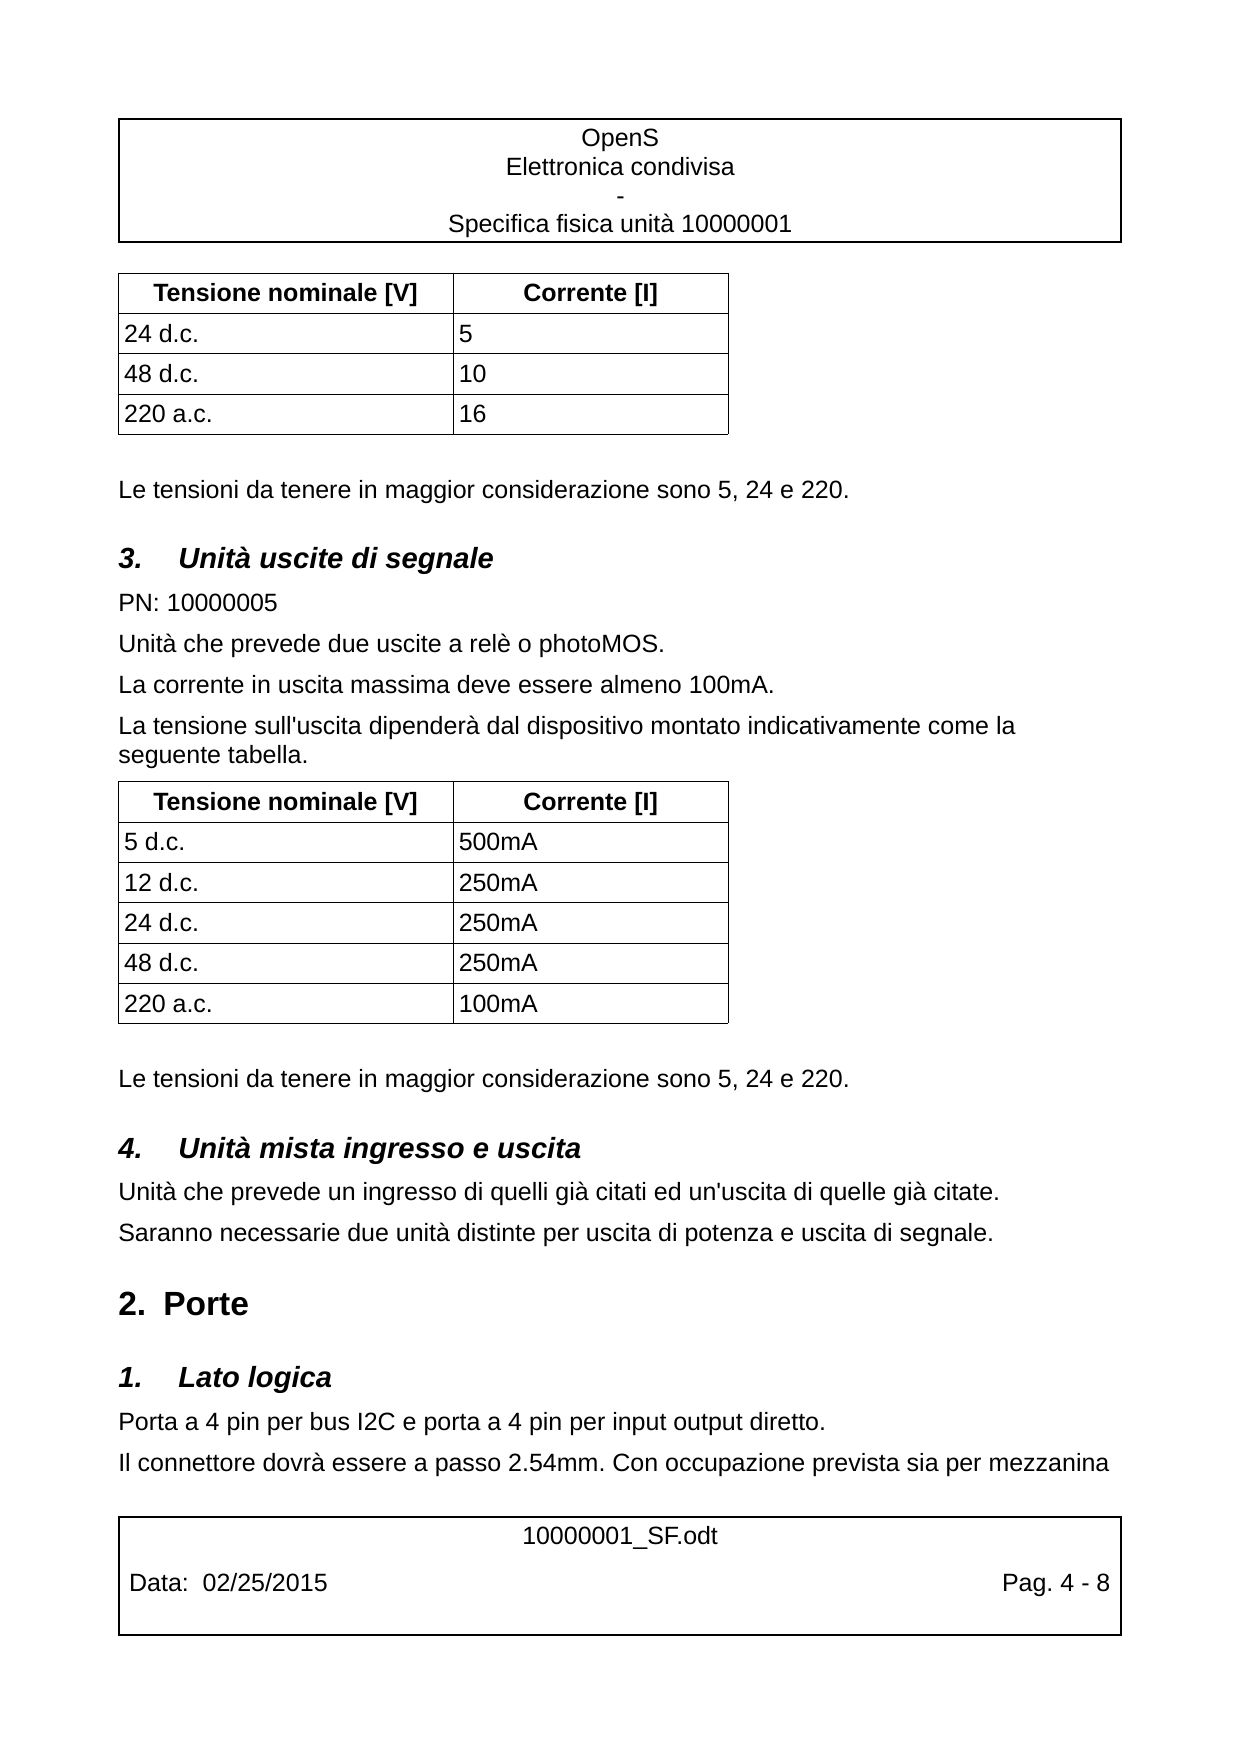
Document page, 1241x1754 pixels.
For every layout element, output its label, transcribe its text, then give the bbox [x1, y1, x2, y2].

table_cell 12 d.c. [119, 863, 453, 902]
text Le tensioni da tenere in maggior considerazione sono 5, 24 e 220. [118, 1064, 1122, 1093]
table_cell 250mA [454, 944, 728, 983]
table_cell 100mA [454, 984, 728, 1023]
table_cell 48 d.c. [119, 354, 453, 393]
table_cell 5 [454, 314, 728, 353]
table_cell 16 [454, 395, 728, 434]
table_cell 48 d.c. [119, 944, 453, 983]
text Le tensioni da tenere in maggior considerazione sono 5, 24 e 220. [118, 475, 1122, 504]
subtitle Porte [118, 1284, 1122, 1323]
text Unità che prevede due uscite a relè o photoMOS. [118, 629, 1122, 657]
text La tensione sull'uscita dipenderà dal dispositivo montato indicativamente come la seguente tabella. [118, 711, 1122, 769]
subtitle Unità mista ingresso e uscita [118, 1131, 1122, 1164]
text PN: 10000005 [118, 587, 1122, 616]
table_cell 24 d.c. [119, 903, 453, 942]
table_cell 500mA [454, 823, 728, 862]
table_cell 24 d.c. [119, 314, 453, 353]
table_cell 250mA [454, 903, 728, 942]
text Porta a 4 pin per bus I2C e porta a 4 pin per input output diretto. [118, 1406, 1122, 1435]
text Il connettore dovrà essere a passo 2.54mm. Con occupazione prevista sia per mezzanina [118, 1448, 1122, 1476]
text Unità che prevede un ingresso di quelli già citati ed un'uscita di quelle già citate. [118, 1177, 1122, 1206]
subtitle Lato logica [118, 1360, 1122, 1394]
table_cell 5 d.c. [119, 823, 453, 862]
table_header Tensione nominale [V] [119, 782, 453, 822]
table_cell 220 a.c. [119, 395, 453, 434]
text La corrente in uscita massima deve essere almeno 100mA. [118, 670, 1122, 699]
text Saranno necessarie due unità distinte per uscita di potenza e uscita di segnale. [118, 1218, 1122, 1247]
table_cell 10 [454, 354, 728, 393]
table_header Tensione nominale [V] [119, 274, 453, 313]
table_header Corrente [I] [454, 274, 728, 313]
table_cell 250mA [454, 863, 728, 902]
table_cell 220 a.c. [119, 984, 453, 1023]
subtitle Unità uscite di segnale [118, 541, 1122, 575]
table_header Corrente [I] [454, 782, 728, 822]
